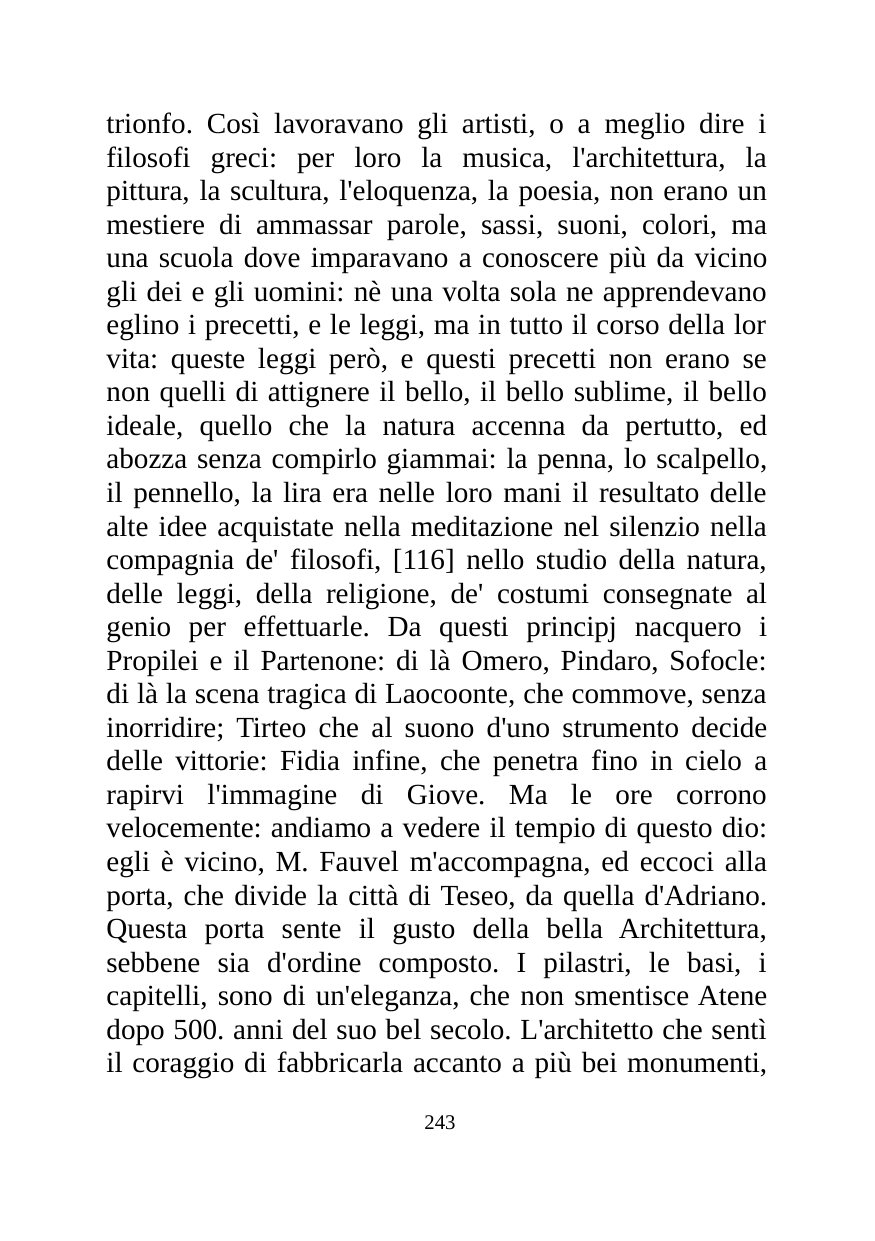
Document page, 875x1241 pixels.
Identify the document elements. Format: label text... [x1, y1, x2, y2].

text trionfo. Così lavoravano gli artisti, o a meglio dire i filosofi greci: per loro la musica, l'architettura, la pittura, la scultura, l'eloquenza, la poesia, non erano un mestiere di ammassar parole, sassi, suoni, colori, ma una scuola dove imparavano a conoscere più da vicino gli dei e gli uomini: nè una volta sola ne apprendevano eglino i precetti, e le leggi, ma in tutto il corso della lor vita: queste leggi però, e questi precetti non erano se non quelli di attignere il bello, il bello sublime, il bello ideale, quello che la natura accenna da pertutto, ed abozza senza compirlo giammai: la penna, lo scalpello, il pennello, la lira era nelle loro mani il resultato delle alte idee acquistate nella meditazione nel silenzio nella compagnia de' filosofi, [116] nello studio della natura, delle leggi, della religione, de' costumi consegnate al genio per effettuarle. Da questi principj nacquero i Propilei e il Partenone: di là Omero, Pindaro, Sofocle: di là la scena tragica di Laocoonte, che commove, senza inorridire; Tirteo che al suono d'uno strumento decide delle vittorie: Fidia infine, che penetra fino in cielo a rapirvi l'immagine di Giove. Ma le ore corrono velocemente: andiamo a vedere il tempio di questo dio: egli è vicino, M. Fauvel m'accompagna, ed eccoci alla porta, che divide la città di Teseo, da quella d'Adriano. Questa porta sente il gusto della bella Architettura, sebbene sia d'ordine composto. I pilastri, le basi, i capitelli, sono di un'eleganza, che non smentisce Atene dopo 500. anni del suo bel secolo. L'architetto che sentì il coraggio di fabbricarla accanto a più bei monumenti, [106, 106, 768, 1079]
